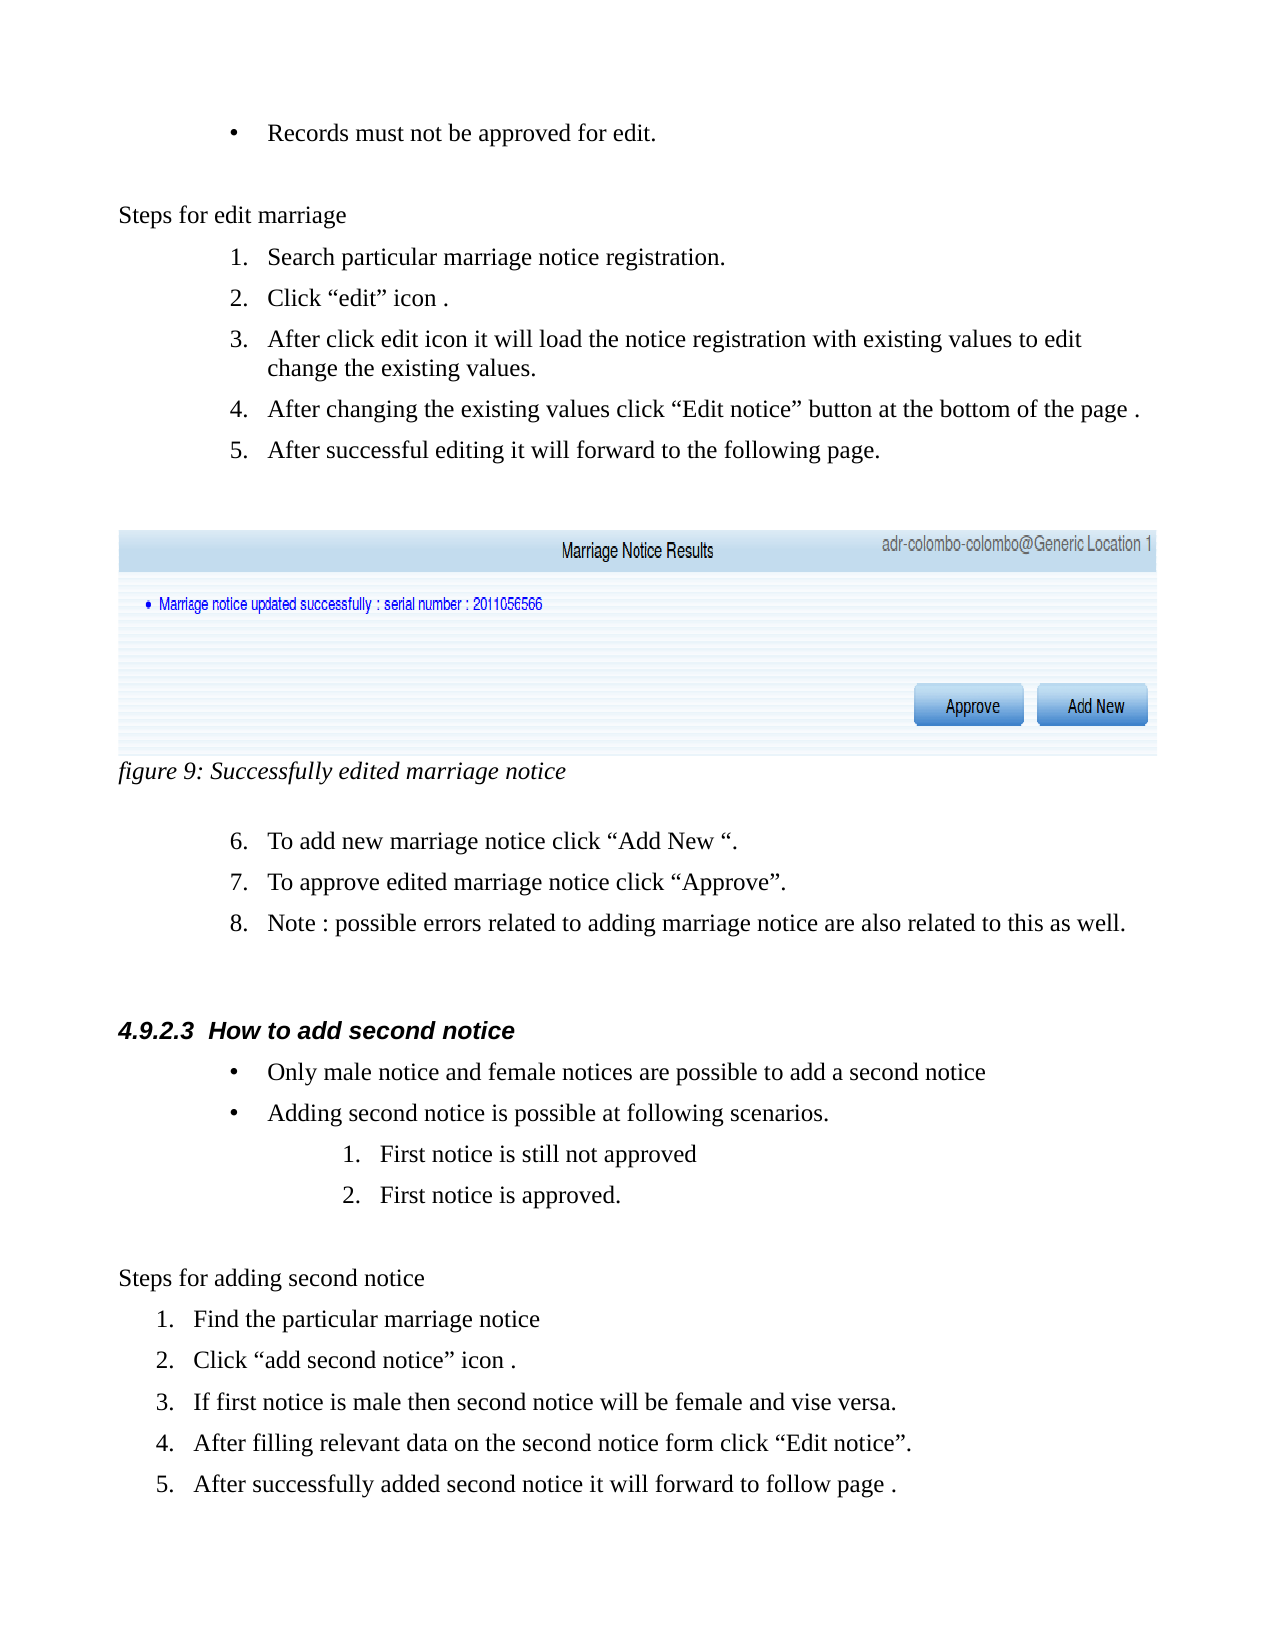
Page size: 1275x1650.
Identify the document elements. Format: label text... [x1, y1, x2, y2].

picture [118, 530, 1158, 756]
text Steps for edit marriage [118, 201, 1157, 229]
list If first notice is male then second notice will be female and vise versa. [156, 1387, 1157, 1416]
text figure 9: Successfully edited marriage notice [118, 756, 1157, 784]
list First notice is still not approved [342, 1139, 1157, 1168]
list After filling relevant data on the second notice form click “Edit notice”. [156, 1428, 1157, 1457]
list Only male notice and female notices are possible to add a second notice [229, 1057, 1157, 1086]
text Steps for adding second notice [118, 1263, 1157, 1292]
list After changing the existing values click “Edit notice” button at the bottom of the page . [229, 394, 1157, 423]
list Records must not be approved for edit. [229, 118, 1157, 147]
list After successfully added second notice it will forward to follow page . [156, 1469, 1157, 1498]
list Click “edit” icon . [229, 283, 1157, 312]
list Search particular marriage notice registration. [229, 242, 1157, 271]
list Click “add second notice” icon . [156, 1346, 1157, 1374]
list First notice is approved. [342, 1181, 1157, 1209]
list After successful editing it will forward to the following page. [229, 436, 1157, 464]
subtitle How to add second notice [118, 1016, 1157, 1044]
list Adding second notice is possible at following scenarios. [229, 1098, 1157, 1127]
list To approve edited marriage notice click “Approve”. [229, 867, 1157, 896]
list After click edit icon it will load the notice registration with existing values to edit change the existing values. [229, 324, 1157, 382]
list To add new marriage notice click “Add New “. [229, 826, 1157, 854]
list Find the particular marriage notice [156, 1304, 1157, 1333]
list Note : possible errors related to adding marriage notice are also related to this as well. [229, 908, 1157, 937]
